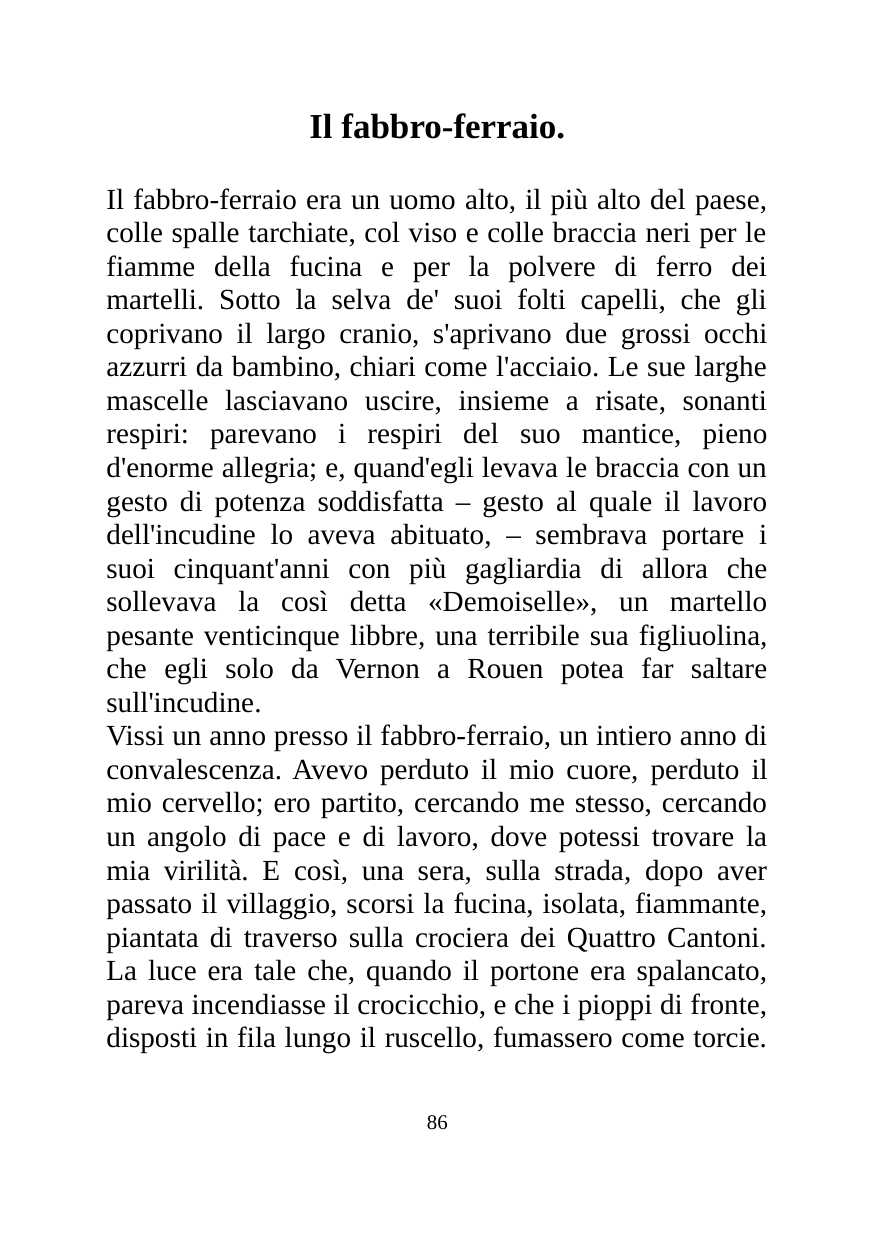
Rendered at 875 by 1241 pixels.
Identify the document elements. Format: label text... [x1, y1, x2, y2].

text Il fabbro-ferraio era un uomo alto, il più alto del paese, colle spalle tarchiate, col viso e colle braccia neri per le fiamme della fucina e per la polvere di ferro dei martelli. Sotto la selva de' suoi folti capelli, che gli coprivano il largo cranio, s'aprivano due grossi occhi azzurri da bambino, chiari come l'acciaio. Le sue larghe mascelle lasciavano uscire, insieme a risate, sonanti respiri: parevano i respiri del suo mantice, pieno d'enorme allegria; e, quand'egli levava le braccia con un gesto di potenza soddisfatta – gesto al quale il lavoro dell'incudine lo aveva abituato, – sembrava portare i suoi cinquant'anni con più gagliardia di allora che sollevava la così detta «Demoiselle», un martello pesante venticinque libbre, una terribile sua figliuolina, che egli solo da Vernon a Rouen potea far saltare sull'incudine. [106, 182, 768, 718]
subtitle Il fabbro-ferraio. [106, 106, 768, 146]
text Vissi un anno presso il fabbro-ferraio, un intiero anno di convalescenza. Avevo perduto il mio cuore, perduto il mio cervello; ero partito, cercando me stesso, cercando un angolo di pace e di lavoro, dove potessi trovare la mia virilità. E così, una sera, sulla strada, dopo aver passato il villaggio, scorsi la fucina, isolata, fiammante, piantata di traverso sulla crociera dei Quattro Cantoni. La luce era tale che, quando il portone era spalancato, pareva incendiasse il crocicchio, e che i pioppi di fronte, disposti in fila lungo il ruscello, fumassero come torcie. [106, 718, 768, 1054]
